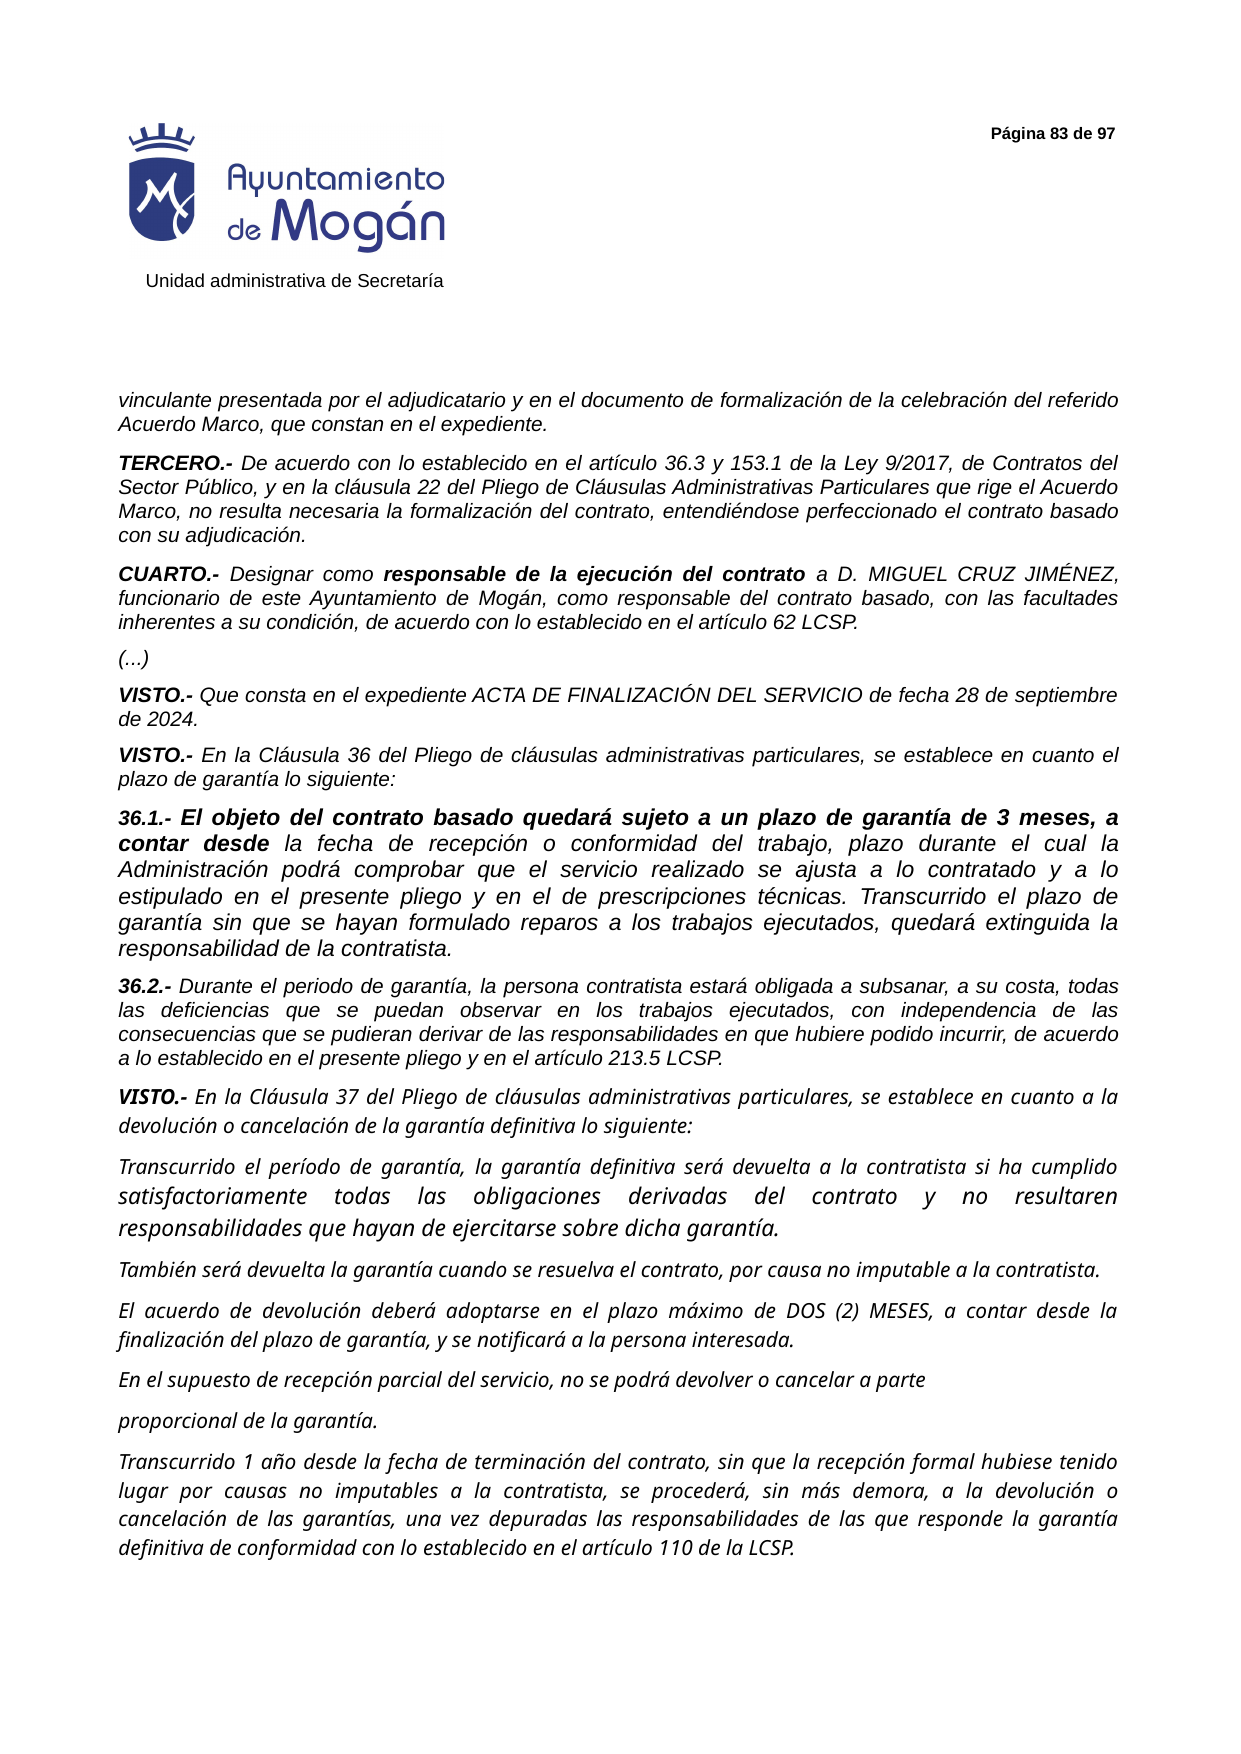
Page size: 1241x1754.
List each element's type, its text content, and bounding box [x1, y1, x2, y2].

text proporcional de la garantía. [118, 1407, 1122, 1435]
text 36.1.- El objeto del contrato basado quedará sujeto a un plazo de garantía de 3 meses, a contar desde la fecha de recepción o conformidad del trabajo, plazo durante el cual la Administración podrá comprobar que el servicio realizado se ajusta a lo contratado y a lo estipulado en el presente pliego y en el de prescripciones técnicas. Transcurrido el plazo de garantía sin que se hayan formulado reparos a los trabajos ejecutados, quedará extinguida la responsabilidad de la contratista. [118, 803, 1122, 962]
picture [128, 123, 445, 259]
text TERCERO.- De acuerdo con lo establecido en el artículo 36.3 y 153.1 de la Ley 9/2017, de Contratos del Sector Público, y en la cláusula 22 del Pliego de Cláusulas Administrativas Particulares que rige el Acuerdo Marco, no resulta necesaria la formalización del contrato, entendiéndose perfeccionado el contrato basado con su adjudicación. [118, 449, 1122, 547]
text Transcurrido el período de garantía, la garantía definitiva será devuelta a la contratista si ha cumplido satisfactoriamente todas las obligaciones derivadas del contrato y no resultaren responsabilidades que hayan de ejercitarse sobre dicha garantía. [118, 1152, 1122, 1243]
text 36.2.- Durante el periodo de garantía, la persona contratista estará obligada a subsanar, a su costa, todas las deficiencias que se puedan observar en los trabajos ejecutados, con independencia de las consecuencias que se pudieran derivar de las responsabilidades en que hubiere podido incurrir, de acuerdo a lo establecido en el presente pliego y en el artículo 213.5 LCSP. [118, 974, 1122, 1070]
text CUARTO.- Designar como responsable de la ejecución del contrato a D. MIGUEL CRUZ JIMÉNEZ, funcionario de este Ayuntamiento de Mogán, como responsable del contrato basado, con las facultades inherentes a su condición, de acuerdo con lo establecido en el artículo 62 LCSP. [118, 559, 1122, 634]
text (...) [118, 646, 1122, 670]
text VISTO.- En la Cláusula 36 del Pliego de cláusulas administrativas particulares, se establece en cuanto el plazo de garantía lo siguiente: [118, 743, 1122, 791]
text Transcurrido 1 año desde la fecha de terminación del contrato, sin que la recepción formal hubiese tenido lugar por causas no imputables a la contratista, se procederá, sin más demora, a la devolución o cancelación de las garantías, una vez depuradas las responsabilidades de las que responde la garantía definitiva de conformidad con lo establecido en el artículo 110 de la LCSP. [118, 1447, 1122, 1561]
text En el supuesto de recepción parcial del servicio, no se podrá devolver o cancelar a parte [118, 1366, 1122, 1394]
text vinculante presentada por el adjudicatario y en el documento de formalización de la celebración del referido Acuerdo Marco, que constan en el expediente. [118, 388, 1122, 436]
text VISTO.- Que consta en el expediente ACTA DE FINALIZACIÓN DEL SERVICIO de fecha 28 de septiembre de 2024. [118, 683, 1122, 731]
text El acuerdo de devolución deberá adoptarse en el plazo máximo de DOS (2) MESES, a contar desde la finalización del plazo de garantía, y se notificará a la persona interesada. [118, 1296, 1122, 1353]
text VISTO.- En la Cláusula 37 del Pliego de cláusulas administrativas particulares, se establece en cuanto a la devolución o cancelación de la garantía definitiva lo siguiente: [118, 1082, 1122, 1139]
text También será devuelta la garantía cuando se resuelva el contrato, por causa no imputable a la contratista. [118, 1255, 1122, 1284]
